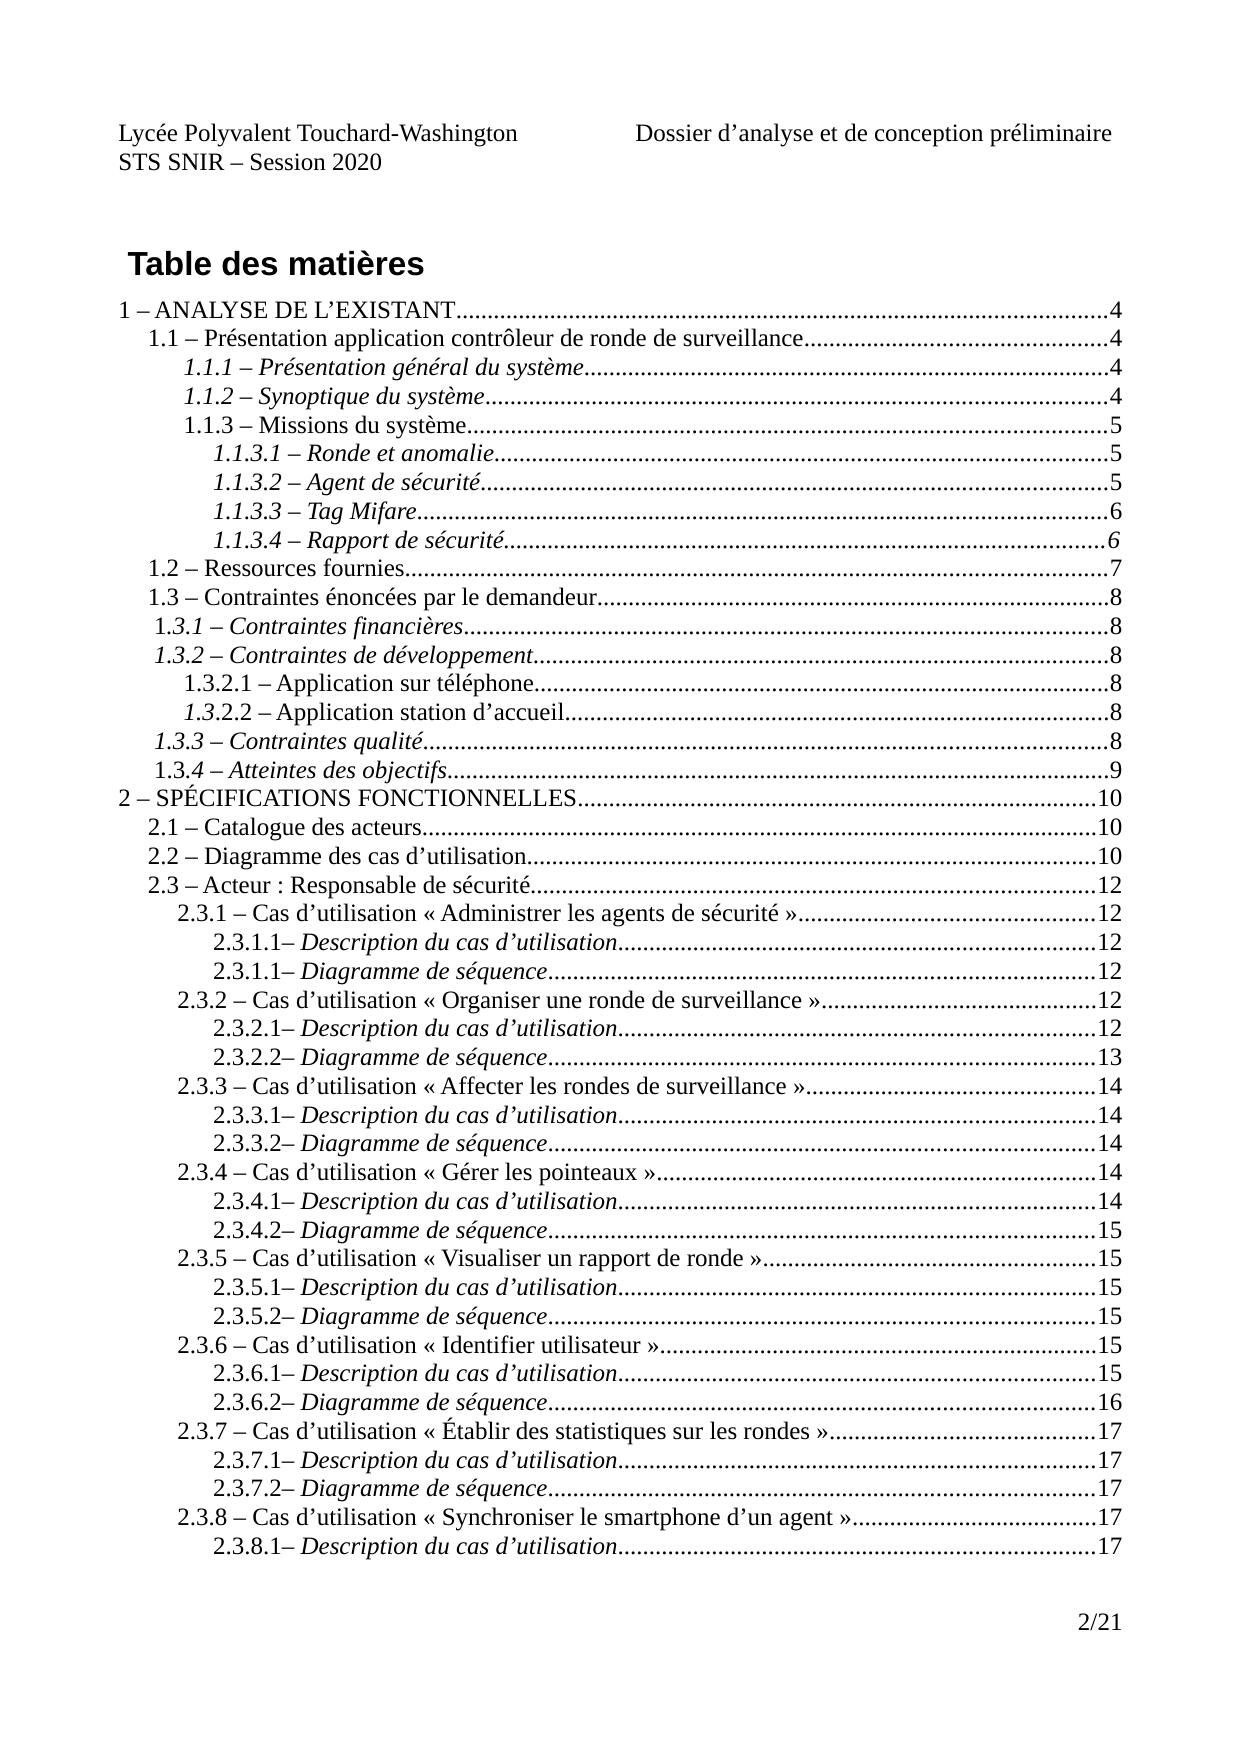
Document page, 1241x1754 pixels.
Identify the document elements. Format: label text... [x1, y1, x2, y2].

text 2.3.2.2– Diagramme de séquence 13 [207, 1042, 1122, 1071]
text 2.3.5.1– Description du cas d’utilisation 15 [207, 1272, 1122, 1301]
text 1.3 – Contraintes énoncées par le demandeur 8 [148, 582, 1122, 611]
text 2.3.6.1– Description du cas d’utilisation 15 [207, 1358, 1122, 1387]
text 2.3.4.1– Description du cas d’utilisation 14 [207, 1186, 1122, 1215]
text Lycée Polyvalent Touchard-Washington Dossier d’analyse et de conception préliminaire [118, 118, 1122, 147]
text 2.3.6 – Cas d’utilisation « Identifier utilisateur » 15 [177, 1330, 1122, 1358]
text 2.3.7 – Cas d’utilisation « Établir des statistiques sur les rondes » 17 [177, 1416, 1122, 1445]
text 1.1.3.2 – Agent de sécurité 5 [207, 467, 1122, 496]
text 2.3.8.1– Description du cas d’utilisation 17 [207, 1531, 1122, 1560]
text 1.1.2 – Synoptique du système 4 [177, 381, 1122, 410]
subtitle Table des matières [118, 244, 1122, 282]
text 2.3.6.2– Diagramme de séquence 16 [207, 1387, 1122, 1416]
text 2 – SPÉCIFICATIONS FONCTIONNELLES 10 [118, 783, 1122, 812]
text 2.3.3.2– Diagramme de séquence 14 [207, 1128, 1122, 1157]
text 2.3.1.1– Description du cas d’utilisation 12 [207, 927, 1122, 956]
text 2.3.5.2– Diagramme de séquence 15 [207, 1301, 1122, 1330]
text 1.3.3 – Contraintes qualité 8 [148, 726, 1122, 755]
text 2.3.4.2– Diagramme de séquence 15 [207, 1215, 1122, 1243]
text 2.3.2.1– Description du cas d’utilisation 12 [207, 1013, 1122, 1042]
text 1.3.2.2 – Application station d’accueil 8 [177, 697, 1122, 726]
text 1.1.3 – Missions du système 5 [177, 410, 1122, 438]
text 2.3.8 – Cas d’utilisation « Synchroniser le smartphone d’un agent » 17 [177, 1502, 1122, 1531]
text 1 – ANALYSE DE L’EXISTANT 4 [118, 295, 1122, 323]
text 2.3.1.1– Diagramme de séquence 12 [207, 956, 1122, 985]
text 1.3.4 – Atteintes des objectifs 9 [148, 755, 1122, 783]
text 1.3.2.1 – Application sur téléphone 8 [177, 668, 1122, 697]
text 1.3.2 – Contraintes de développement 8 [148, 640, 1122, 668]
text 2.3 – Acteur : Responsable de sécurité 12 [148, 870, 1122, 898]
text 1.1.3.4 – Rapport de sécurité 6 [207, 525, 1122, 553]
text 2.3.1 – Cas d’utilisation « Administrer les agents de sécurité » 12 [177, 898, 1122, 927]
text 2.1 – Catalogue des acteurs 10 [148, 812, 1122, 841]
text 2.3.2 – Cas d’utilisation « Organiser une ronde de surveillance » 12 [177, 985, 1122, 1013]
text 1.1.3.3 – Tag Mifare 6 [207, 496, 1122, 525]
text 2.3.4 – Cas d’utilisation « Gérer les pointeaux » 14 [177, 1157, 1122, 1186]
text 1.2 – Ressources fournies 7 [148, 553, 1122, 582]
text 2.2 – Diagramme des cas d’utilisation 10 [148, 841, 1122, 870]
text 2.3.7.2– Diagramme de séquence 17 [207, 1473, 1122, 1502]
text STS SNIR – Session 2020 [118, 147, 1122, 176]
text 2.3.3.1– Description du cas d’utilisation 14 [207, 1100, 1122, 1128]
text 1.1 – Présentation application contrôleur de ronde de surveillance 4 [148, 323, 1122, 352]
text 1.1.3.1 – Ronde et anomalie 5 [207, 438, 1122, 467]
text 1.1.1 – Présentation général du système 4 [177, 352, 1122, 381]
text 2.3.5 – Cas d’utilisation « Visualiser un rapport de ronde » 15 [177, 1243, 1122, 1272]
text 2.3.3 – Cas d’utilisation « Affecter les rondes de surveillance » 14 [177, 1071, 1122, 1100]
text 1.3.1 – Contraintes financières 8 [148, 611, 1122, 640]
text 2.3.7.1– Description du cas d’utilisation 17 [207, 1445, 1122, 1473]
